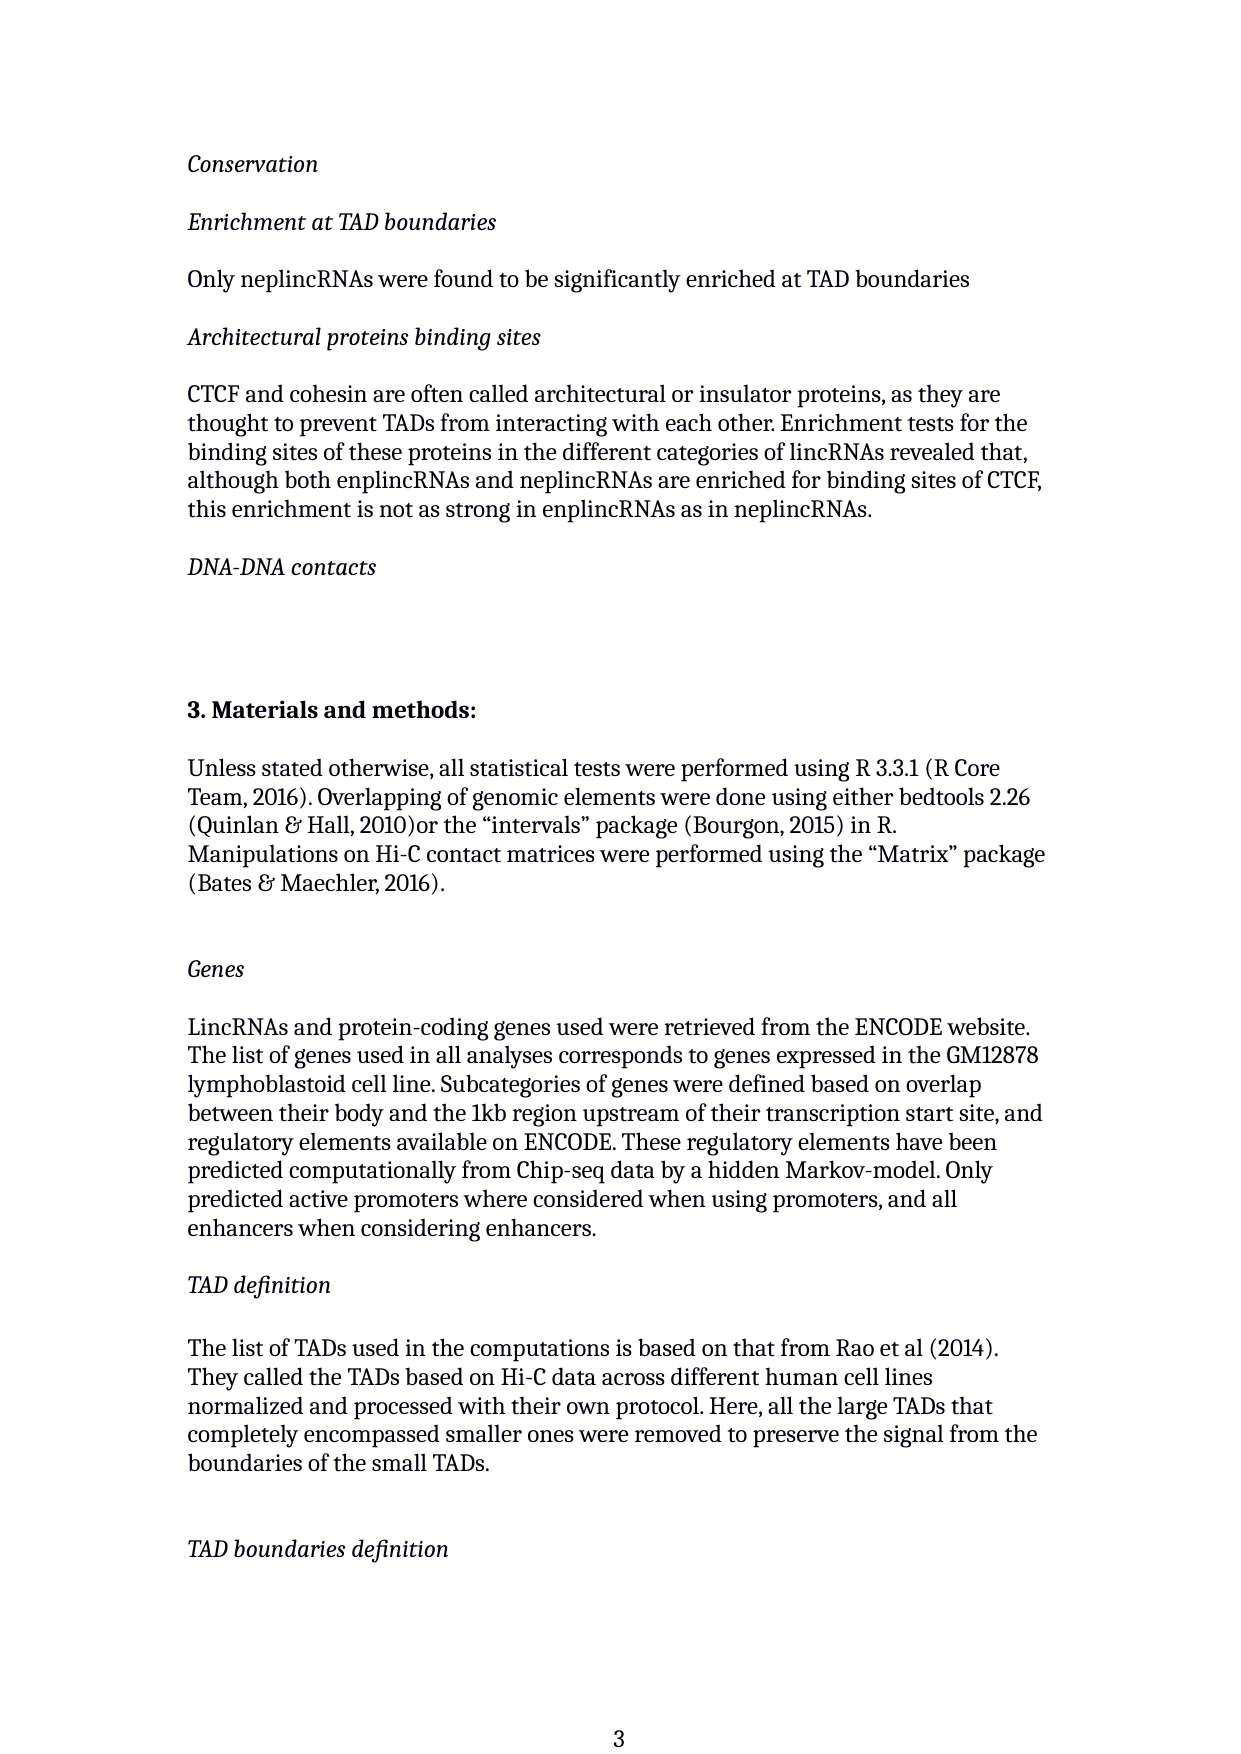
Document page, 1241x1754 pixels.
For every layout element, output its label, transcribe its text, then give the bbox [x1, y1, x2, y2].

text Architectural proteins binding sites [187, 322, 1053, 351]
list The list of TADs used in the computations is based on that from Rao et al (2014). They called the TADs based on Hi-C data across different human cell lines normalized and processed with their own protocol. Here, all the large TADs that completely encompassed smaller ones were removed to preserve the signal from the boundaries of the small TADs. [187, 1334, 1053, 1478]
text CTCF and cohesin are often called architectural or insulator proteins, as they are thought to prevent TADs from interacting with each other. Enrichment tests for the binding sites of these proteins in the different categories of lincRNAs revealed that, although both enplincRNAs and neplincRNAs are enriched for binding sites of CTCF, this enrichment is not as strong in enplincRNAs as in neplincRNAs. [187, 380, 1053, 524]
text 3. Materials and methods: [187, 696, 1053, 725]
text Enrichment at TAD boundaries [187, 207, 1053, 236]
text LincRNAs and protein-coding genes used were retrieved from the ENCODE website. The list of genes used in all analyses corresponds to genes expressed in the GM12878 lymphoblastoid cell line. Subcategories of genes were defined based on overlap between their body and the 1kb region upstream of their transcription start site, and regulatory elements available on ENCODE. These regulatory elements have been predicted computationally from Chip-seq data by a hidden Markov-model. Only predicted active promoters where considered when using promoters, and all enhancers when considering enhancers. [187, 1012, 1053, 1242]
text TAD boundaries definition [187, 1535, 1053, 1564]
text Only neplincRNAs were found to be significantly enriched at TAD boundaries [187, 265, 1053, 294]
text TAD definition [187, 1271, 1053, 1300]
text Genes [187, 955, 1053, 984]
text DNA-DNA contacts [187, 552, 1053, 581]
text Conservation [187, 150, 1053, 179]
text Unless stated otherwise, all statistical tests were performed using R 3.3.1 (R Core Team, 2016)⁠. Overlapping of genomic elements were done using either bedtools 2.26 (Quinlan & Hall, 2010)⁠or the “intervals” package (Bourgon, 2015)⁠ in R. Manipulations on Hi-C contact matrices were performed using the “Matrix” package (Bates & Maechler, 2016)⁠. [187, 754, 1053, 897]
